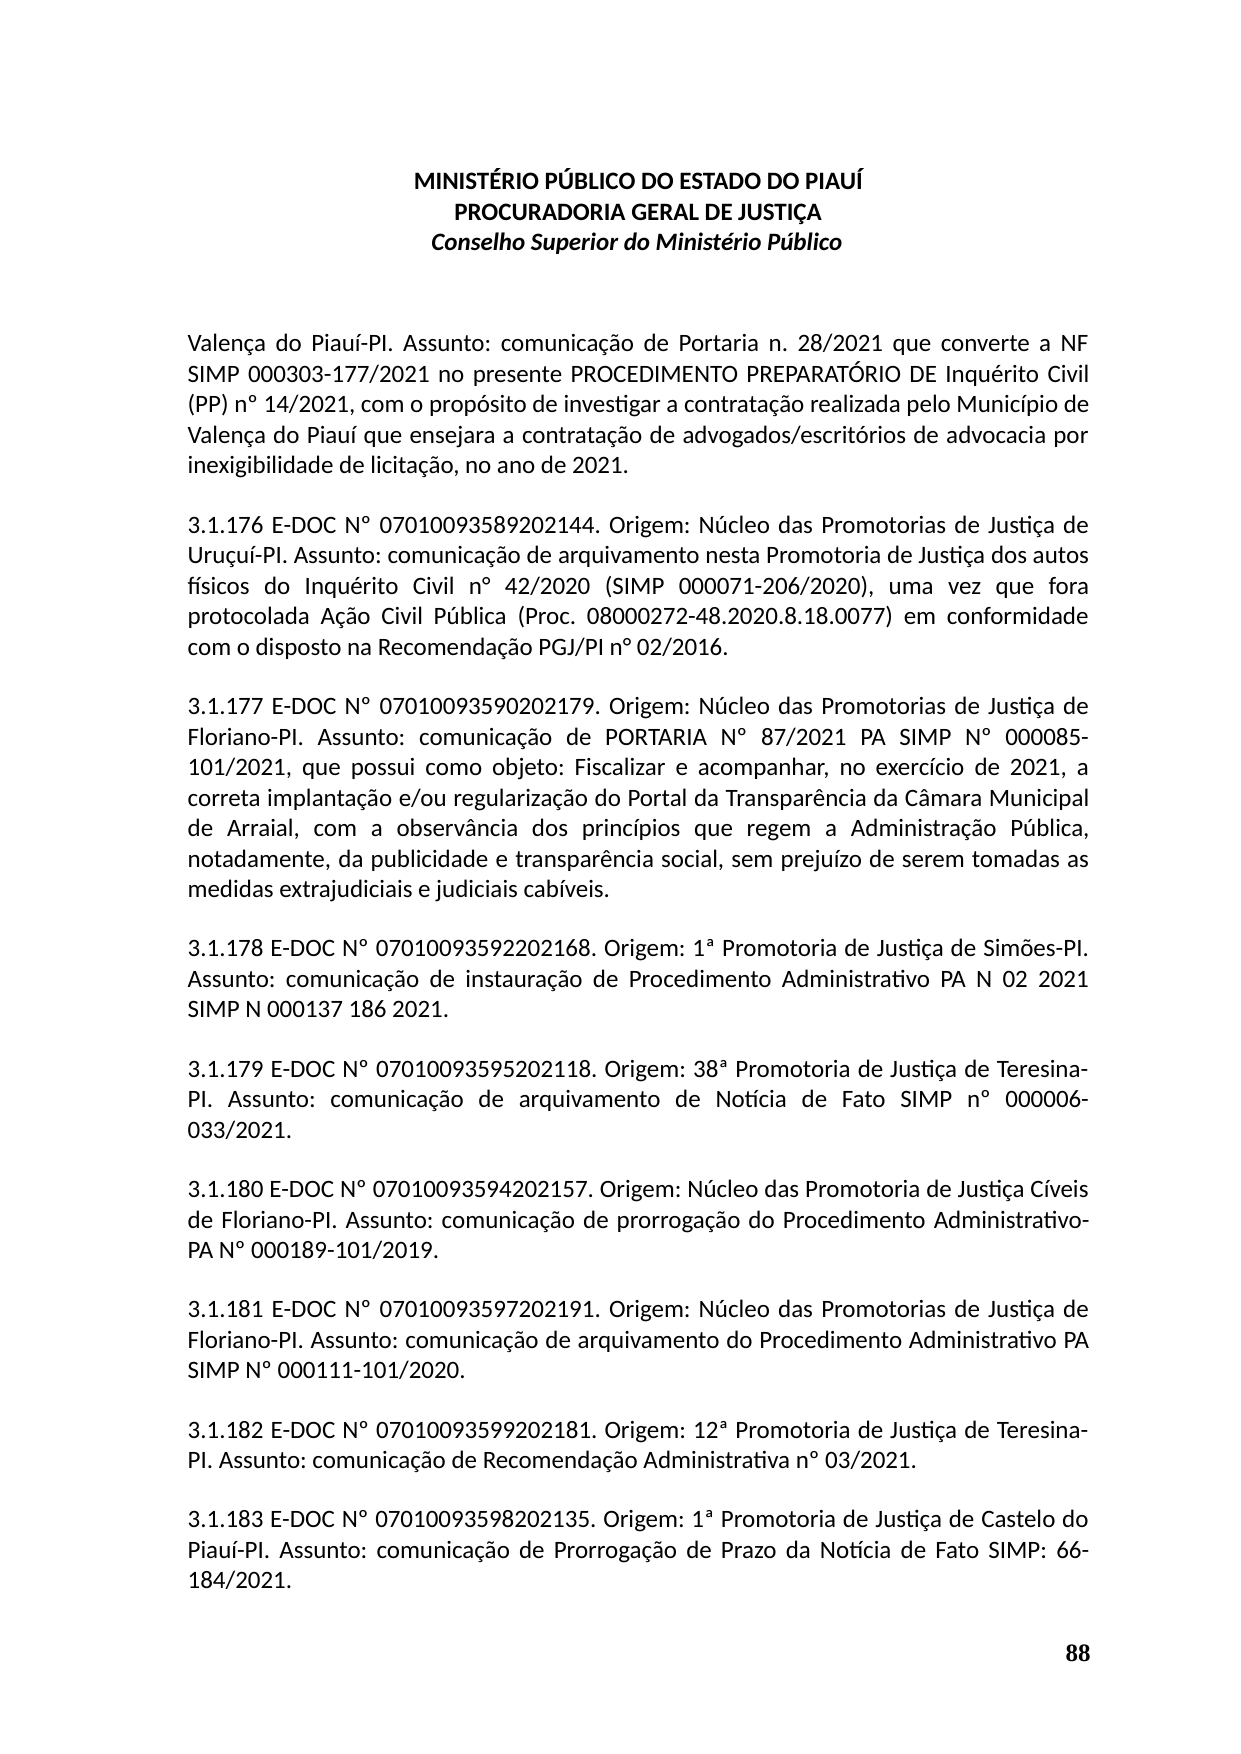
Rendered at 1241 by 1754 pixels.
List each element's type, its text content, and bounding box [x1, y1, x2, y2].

text 3.1.177 E-DOC Nº 07010093590202179. Origem: Núcleo das Promotorias de Justiça de Floriano-PI. Assunto: comunicação de PORTARIA Nº 87/2021 PA SIMP Nº 000085-101/2021, que possui como objeto: Fiscalizar e acompanhar, no exercício de 2021, a correta implantação e/ou regularização do Portal da Transparência da Câmara Municipal de Arraial, com a observância dos princípios que regem a Administração Pública, notadamente, da publicidade e transparência social, sem prejuízo de serem tomadas as medidas extrajudiciais e judiciais cabíveis. [187, 690, 1090, 904]
text 3.1.179 E-DOC Nº 07010093595202118. Origem: 38ª Promotoria de Justiça de Teresina-PI. Assunto: comunicação de arquivamento de Notícia de Fato SIMP nº 000006-033/2021. [187, 1053, 1090, 1144]
text 3.1.178 E-DOC Nº 07010093592202168. Origem: 1ª Promotoria de Justiça de Simões-PI. Assunto: comunicação de instauração de Procedimento Administrativo PA N 02 2021 SIMP N 000137 186 2021. [187, 933, 1090, 1024]
text 3.1.181 E-DOC Nº 07010093597202191. Origem: Núcleo das Promotorias de Justiça de Floriano-PI. Assunto: comunicação de arquivamento do Procedimento Administrativo PA SIMP Nº 000111-101/2020. [187, 1293, 1090, 1385]
text 3.1.180 E-DOC Nº 07010093594202157. Origem: Núcleo das Promotoria de Justiça Cíveis de Floriano-PI. Assunto: comunicação de prorrogação do Procedimento Administrativo-PA Nº 000189-101/2019. [187, 1173, 1090, 1265]
text 3.1.183 E-DOC Nº 07010093598202135. Origem: 1ª Promotoria de Justiça de Castelo do Piauí-PI. Assunto: comunicação de Prorrogação de Prazo da Notícia de Fato SIMP: 66-184/2021. [187, 1504, 1090, 1595]
text 3.1.176 E-DOC Nº 07010093589202144. Origem: Núcleo das Promotorias de Justiça de Uruçuí-PI. Assunto: comunicação de arquivamento nesta Promotoria de Justiça dos autos físicos do Inquérito Civil n° 42/2020 (SIMP 000071-206/2020), uma vez que fora protocolada Ação Civil Pública (Proc. 08000272-48.2020.8.18.0077) em conformidade com o disposto na Recomendação PGJ/PI n° 02/2016. [187, 509, 1090, 661]
text 3.1.182 E-DOC Nº 07010093599202181. Origem: 12ª Promotoria de Justiça de Teresina-PI. Assunto: comunicação de Recomendação Administrativa nº 03/2021. [187, 1414, 1090, 1475]
text Valença do Piauí-PI. Assunto: comunicação de Portaria n. 28/2021 que converte a NF SIMP 000303-177/2021 no presente PROCEDIMENTO PREPARATÓRIO DE Inquérito Civil (PP) nº 14/2021, com o propósito de investigar a contratação realizada pelo Município de Valença do Piauí que ensejara a contratação de advogados/escritórios de advocacia por inexigibilidade de licitação, no ano de 2021. [187, 327, 1090, 480]
